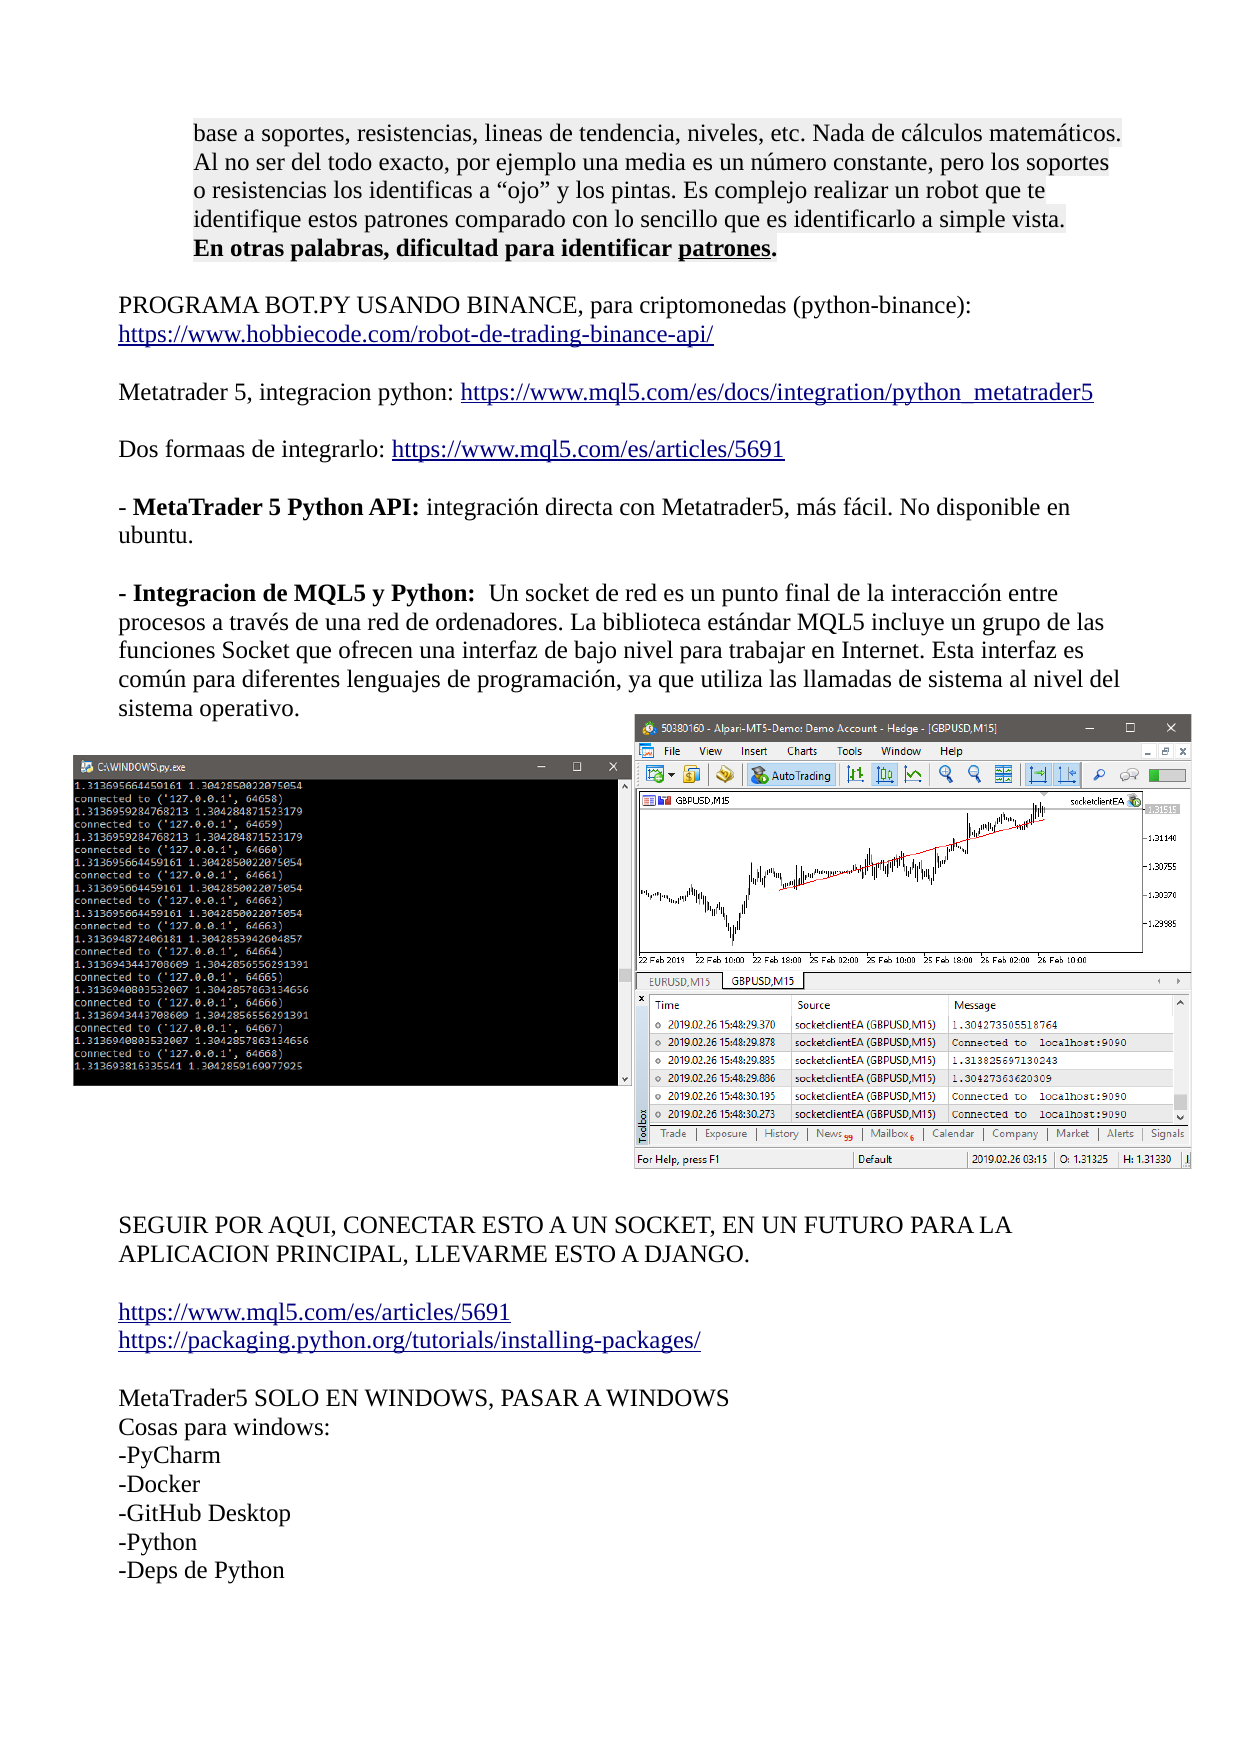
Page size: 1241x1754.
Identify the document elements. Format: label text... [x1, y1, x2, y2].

text Dos formaas de integrarlo: https://www.mql5.com/es/articles/5691 [118, 434, 1122, 463]
text -GitHub Desktop [118, 1498, 1122, 1527]
text -Docker [118, 1469, 1122, 1498]
picture [73, 755, 632, 1086]
text PROGRAMA BOT.PY USANDO BINANCE, para criptomonedas (python-binance): https://www.hobbiecode.com/robot-de-trading-binance-api/ [118, 291, 1122, 348]
text - MetaTrader 5 Python API: integración directa con Metatrader5, más fácil. No disponible en ubuntu. [118, 492, 1122, 549]
text https://packaging.python.org/tutorials/installing-packages/ [118, 1326, 1122, 1354]
picture [634, 714, 1192, 1169]
text -Deps de Python [118, 1556, 1122, 1584]
text https://www.mql5.com/es/articles/5691 [118, 1297, 1122, 1326]
text MetaTrader5 SOLO EN WINDOWS, PASAR A WINDOWS [118, 1383, 1122, 1412]
text -Python [118, 1527, 1122, 1556]
text Cosas para windows: [118, 1412, 1122, 1441]
list base a soportes, resistencias, lineas de tendencia, niveles, etc. Nada de cálculos matemáticos. Al no ser del todo exacto, por ejemplo una media es un número constante, pero los soportes o resistencias los identificas a “ojo” y los pintas. Es complejo realizar un robot que te identifique estos patrones comparado con lo sencillo que es identificarlo a simple vista. [156, 118, 1122, 233]
text Metatrader 5, integracion python: https://www.mql5.com/es/docs/integration/python_metatrader5 [118, 377, 1122, 406]
text -PyCharm [118, 1441, 1122, 1469]
text - Integracion de MQL5 y Python: Un socket de red es un punto final de la interacción entre procesos a través de una red de ordenadores. La biblioteca estándar MQL5 incluye un grupo de las funciones Socket que ofrecen una interfaz de bajo nivel para trabajar en Internet. Esta interfaz es común para diferentes lenguajes de programación, ya que utiliza las llamadas de sistema al nivel del sistema operativo. [118, 578, 1122, 722]
text SEGUIR POR AQUI, CONECTAR ESTO A UN SOCKET, EN UN FUTURO PARA LA APLICACION PRINCIPAL, LLEVARME ESTO A DJANGO. [118, 1211, 1122, 1268]
list En otras palabras, dificultad para identificar patrones. [156, 233, 1122, 262]
